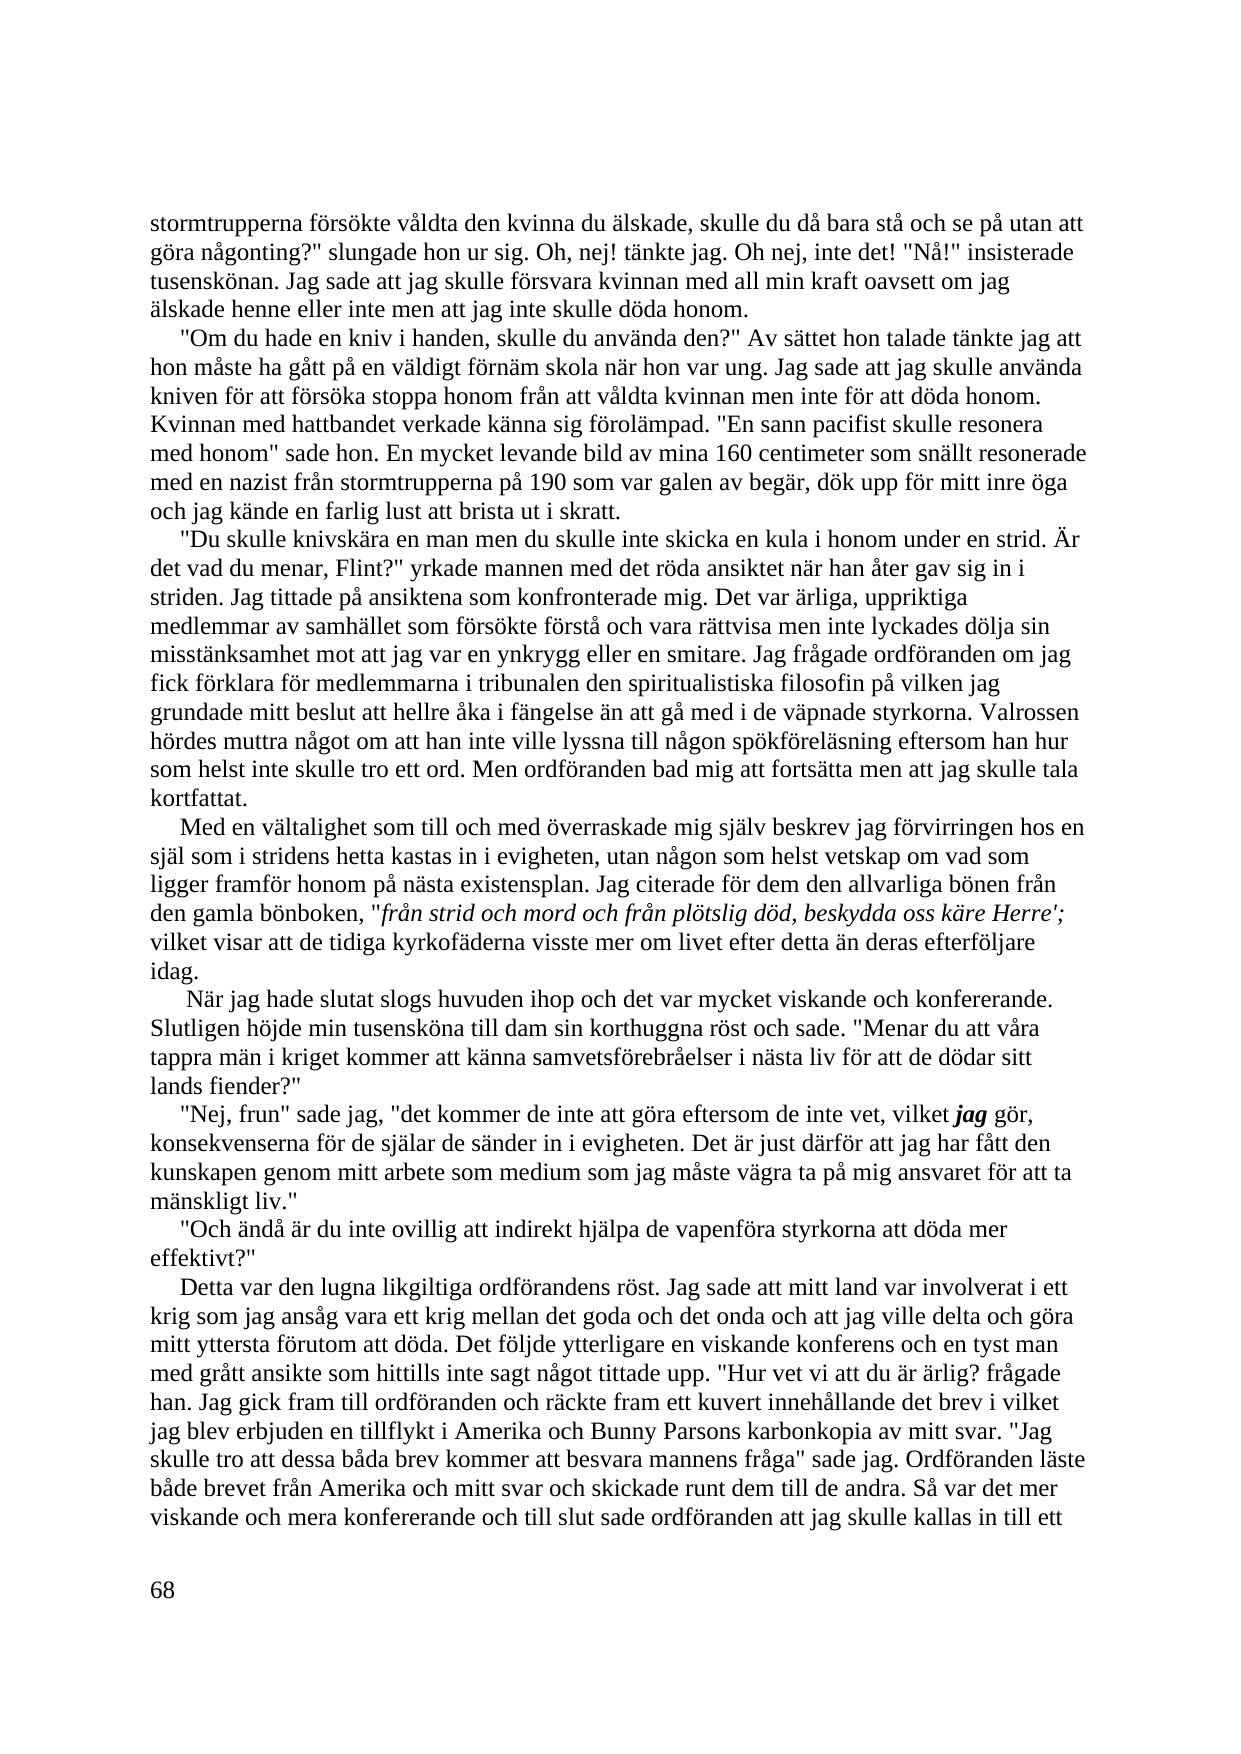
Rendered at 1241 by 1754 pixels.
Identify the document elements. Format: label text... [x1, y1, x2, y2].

text Detta var den lugna likgiltiga ordförandens röst. Jag sade att mitt land var involverat i ett krig som jag ansåg vara ett krig mellan det goda och det onda och att jag ville delta och göra mitt yttersta förutom att döda. Det följde ytterligare en viskande konferens och en tyst man med grått ansikte som hittills inte sagt något tittade upp. "Hur vet vi att du är ärlig? frågade han. Jag gick fram till ordföranden och räckte fram ett kuvert innehållande det brev i vilket jag blev erbjuden en till­flykt i Amerika och Bunny Parsons karbonkopia av mitt svar. "Jag skulle tro att dessa båda brev kommer att besvara mannens fråga" sade jag. Ordföranden läste både brevet från Amerika och mitt svar och skickade runt dem till de andra. Så var det mer viskande och mera konfererande och till slut sade ordföranden att jag skulle kallas in till ett [150, 1272, 1090, 1531]
text "Nej, frun" sade jag, "det kommer de inte att göra eftersom de inte vet, vilket jag gör, konsekvenserna för de själar de sänder in i evigheten. Det är just därför att jag har fått den kunskapen genom mitt arbete som me­dium som jag måste vägra ta på mig ansvaret för att ta mänskligt liv." [150, 1099, 1090, 1214]
text "Och ändå är du inte ovillig att indirekt hjälpa de vapenföra styrkorna att döda mer effektivt?" [150, 1214, 1090, 1272]
text "Om du hade en kniv i handen, skulle du använda den?" Av sättet hon talade tänkte jag att hon måste ha gått på en väldigt förnäm skola när hon var ung. Jag sade att jag skulle använda kniven för att försöka stoppa honom från att våldta kvinnan men inte för att döda honom. Kvinnan med hattbandet verkade känna sig förolämpad. "En sann pacifist skulle resonera med honom" sade hon. En mycket levande bild av mina 160 centimeter som snällt resonerade med en nazist från stormtrupperna på 190 som var galen av begär, dök upp för mitt inre öga och jag kände en farlig lust att brista ut i skratt. [150, 323, 1090, 524]
text "Du skulle knivskära en man men du skulle inte skicka en kula i honom under en strid. Är det vad du menar, Flint?" yrkade mannen med det röda ansiktet när han åter gav sig in i striden. Jag tittade på ansiktena som konfronterade mig. Det var ärliga, uppriktiga medlemmar av samhället som försökte förstå och vara rättvisa men inte lyckades dölja sin misstänksamhet mot att jag var en ynkrygg eller en smitare. Jag frågade ordföranden om jag fick förklara för medlemmarna i tribunalen den spiritualistiska filosofin på vilken jag grundade mitt beslut att hellre åka i fängelse än att gå med i de väpnade styrkorna. Valrossen hördes muttra något om att han inte ville lyssna till någon spökföreläsning efter­som han hur som helst inte skulle tro ett ord. Men ordföranden bad mig att fortsätta men att jag skulle tala kortfattat. [150, 524, 1090, 812]
text stormtrupperna försökte våldta den kvinna du älskade, skulle du då bara stå och se på utan att göra någonting?" slungade hon ur sig. Oh, nej! tänkte jag. Oh nej, inte det! "Nå!" insisterade tusenskönan. Jag sade att jag skulle försvara kvinnan med all min kraft oavsett om jag älskade henne eller inte men att jag inte skulle döda honom. [150, 208, 1090, 323]
text Med en vältalighet som till och med överraskade mig själv beskrev jag förvirringen hos en själ som i stridens hetta kastas in i evigheten, utan någon som helst vetskap om vad som ligger framför honom på nästa existensplan. Jag citerade för dem den allvarliga bönen från den gamla bönboken, "från strid och mord och från plötslig död, beskydda oss käre Herre'; vilket visar att de tidiga kyrkofäderna visste mer om livet efter detta än deras efterföljare idag. [150, 812, 1090, 984]
text När jag hade slutat slogs huvuden ihop och det var mycket viskande och konfererande. Slutligen höjde min tu­sensköna till dam sin korthuggna röst och sade. "Menar du att våra tappra män i kriget kommer att känna samvetsförebråelser i nästa liv för att de dödar sitt lands fiender?" [150, 984, 1090, 1099]
